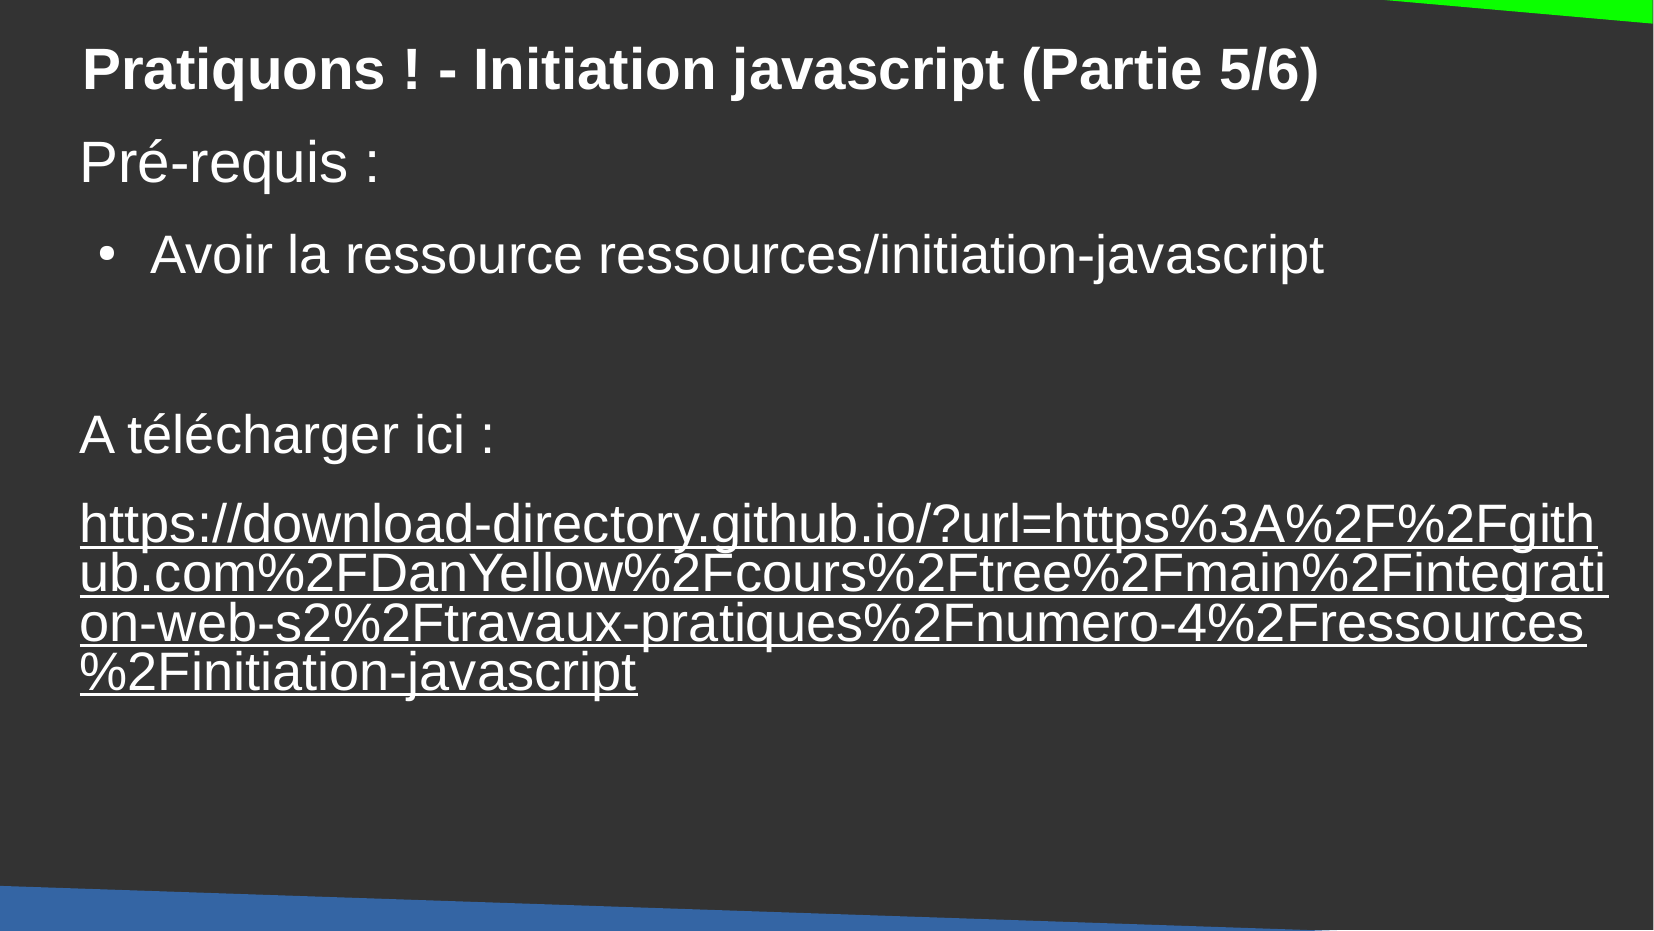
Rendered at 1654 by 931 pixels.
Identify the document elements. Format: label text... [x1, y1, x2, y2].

list Pré-requis : Avoir la ressource ressources/initiation-javascript A télécharger ici : https://download-directory.github.io/?url=https%3A%2F%2Fgithub.com%2FDanYellow%2Fcours%2Ftree%2Fmain%2Fintegration-web-s2%2Ftravaux-pratiques%2Fnumero-4%2Fressources%2Finitiation-javascript [79, 129, 1619, 715]
text_box [1384, 0, 1653, 24]
title Pratiquons ! - Initiation javascript (Partie 5/6) [82, 37, 1571, 114]
text_box [0, 885, 1337, 931]
